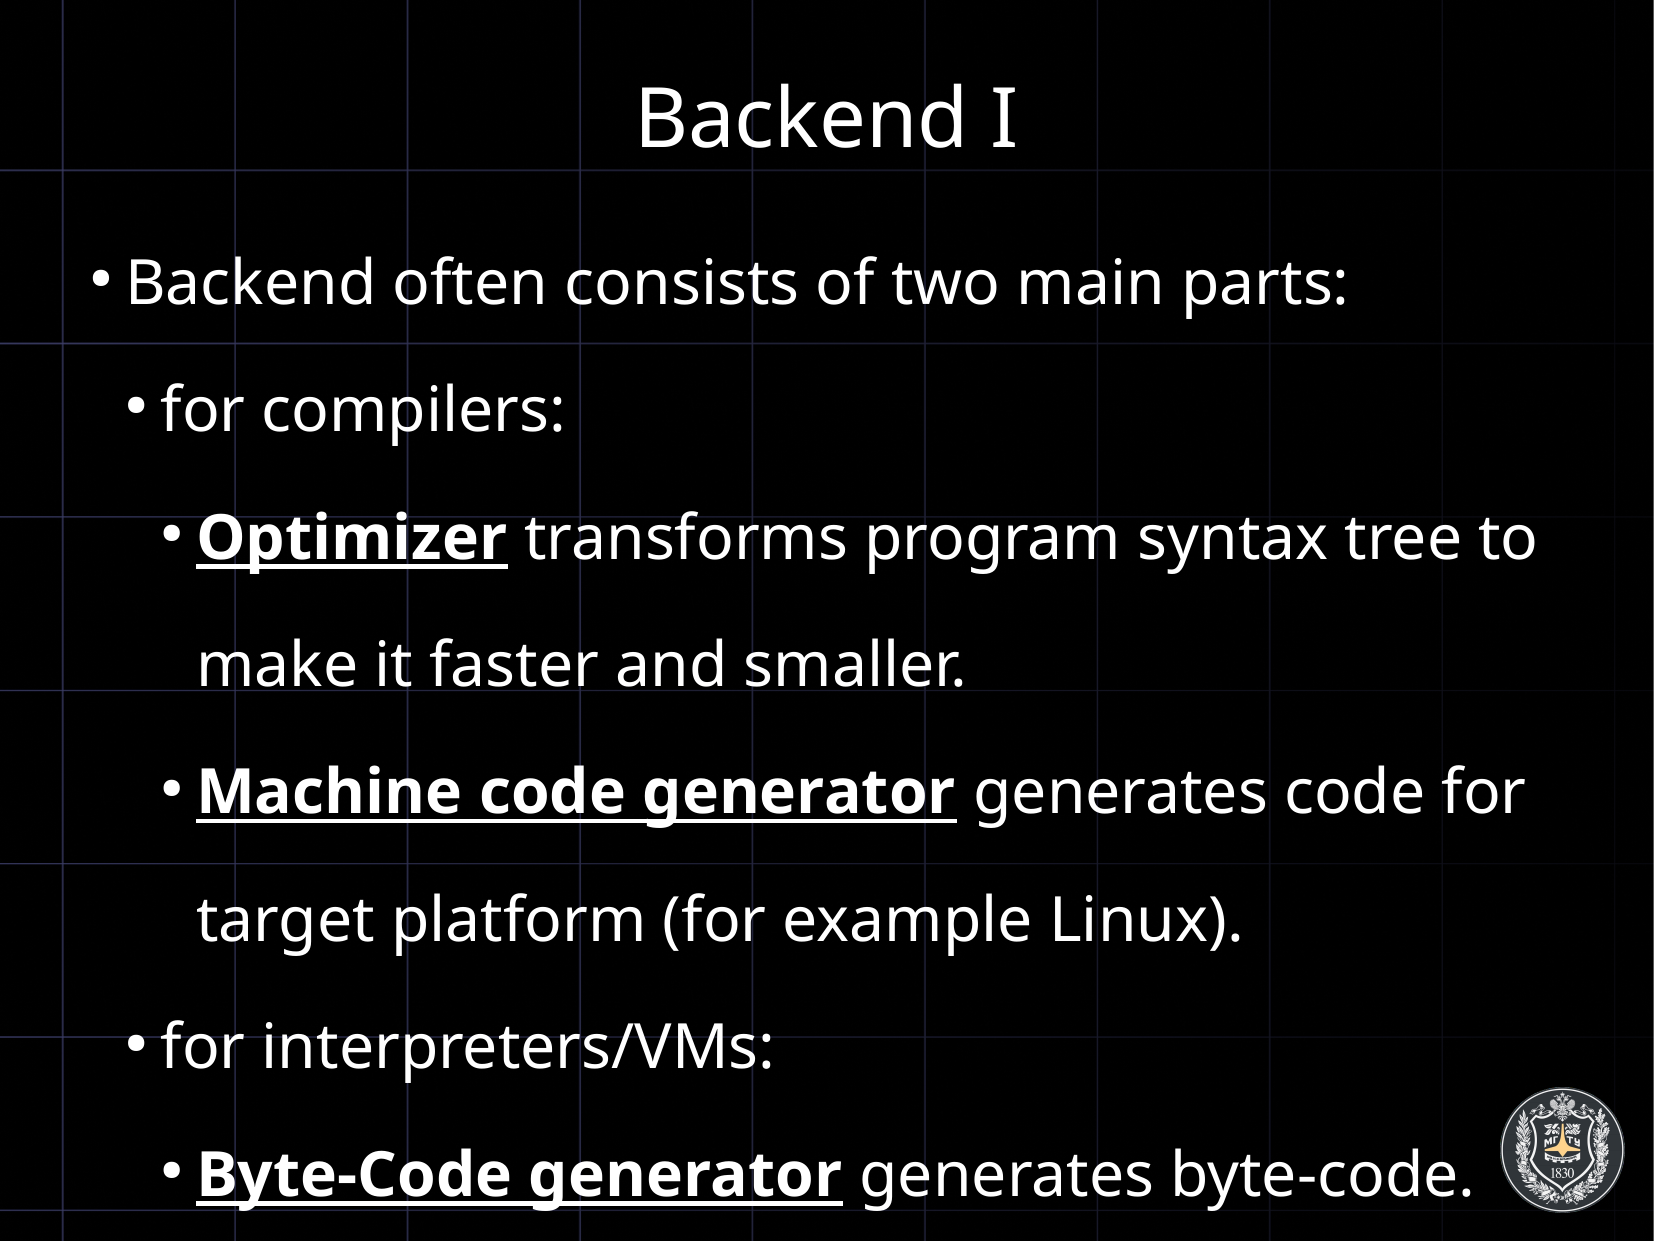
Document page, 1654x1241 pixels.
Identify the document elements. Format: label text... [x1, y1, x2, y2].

title Backend I [82, 37, 1571, 187]
picture [0, 0, 1654, 1241]
text_box Backend often consists of two main parts: for compilers: Optimizer transforms program syntax tree to make it faster and smaller. Machine code generator generates code for target platform (for example Linux). for interpreters/VMs: Byte-Code generator generates byte-code. Interpreter runs this byte-code (VMs also can optimize it on-the-fly). [75, 187, 1576, 1140]
